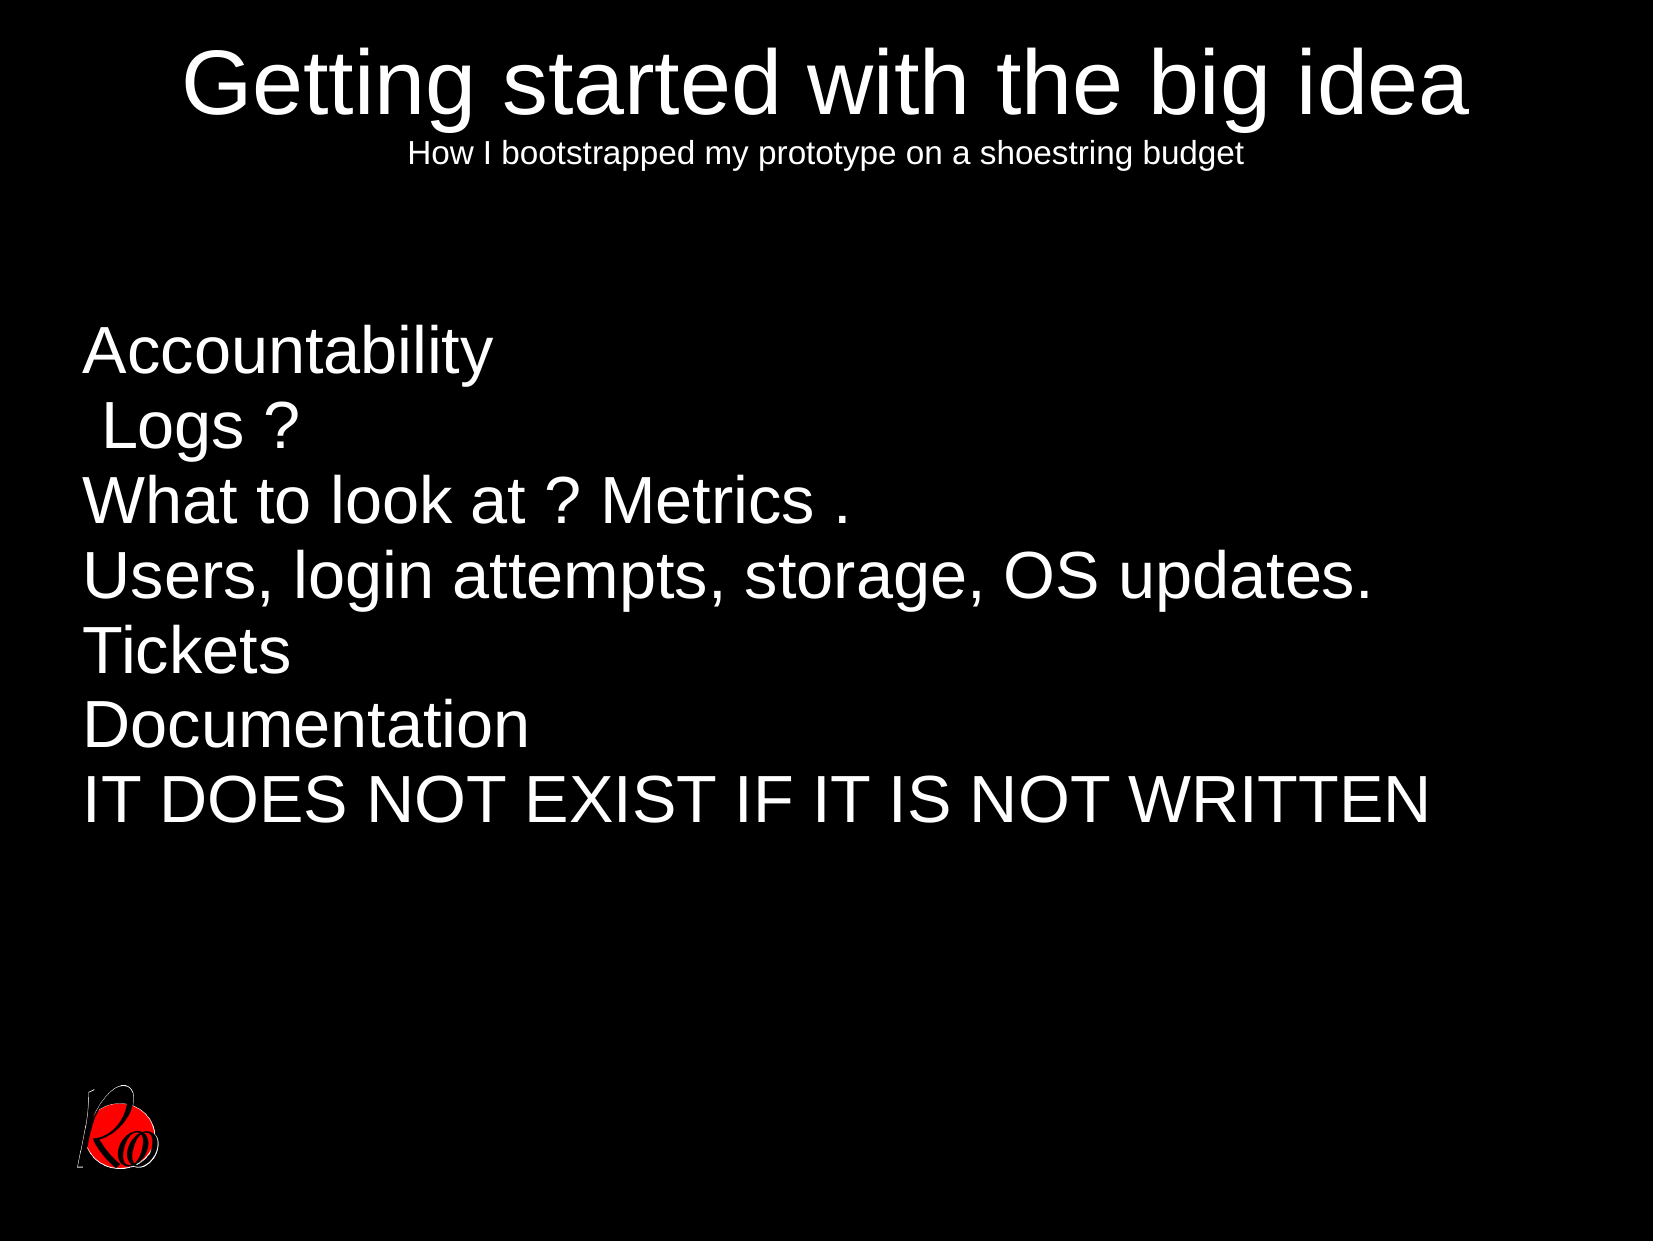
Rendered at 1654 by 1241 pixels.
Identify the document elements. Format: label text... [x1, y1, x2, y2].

picture [75, 1085, 159, 1171]
title Getting started with the big idea How I bootstrapped my prototype on a shoestring budget [82, 32, 1571, 274]
subtitle Accountability Logs ? What to look at ? Metrics . Users, login attempts, storage, OS updates. Tickets Documentation IT DOES NOT EXIST IF IT IS NOT WRITTEN [82, 290, 1571, 1010]
